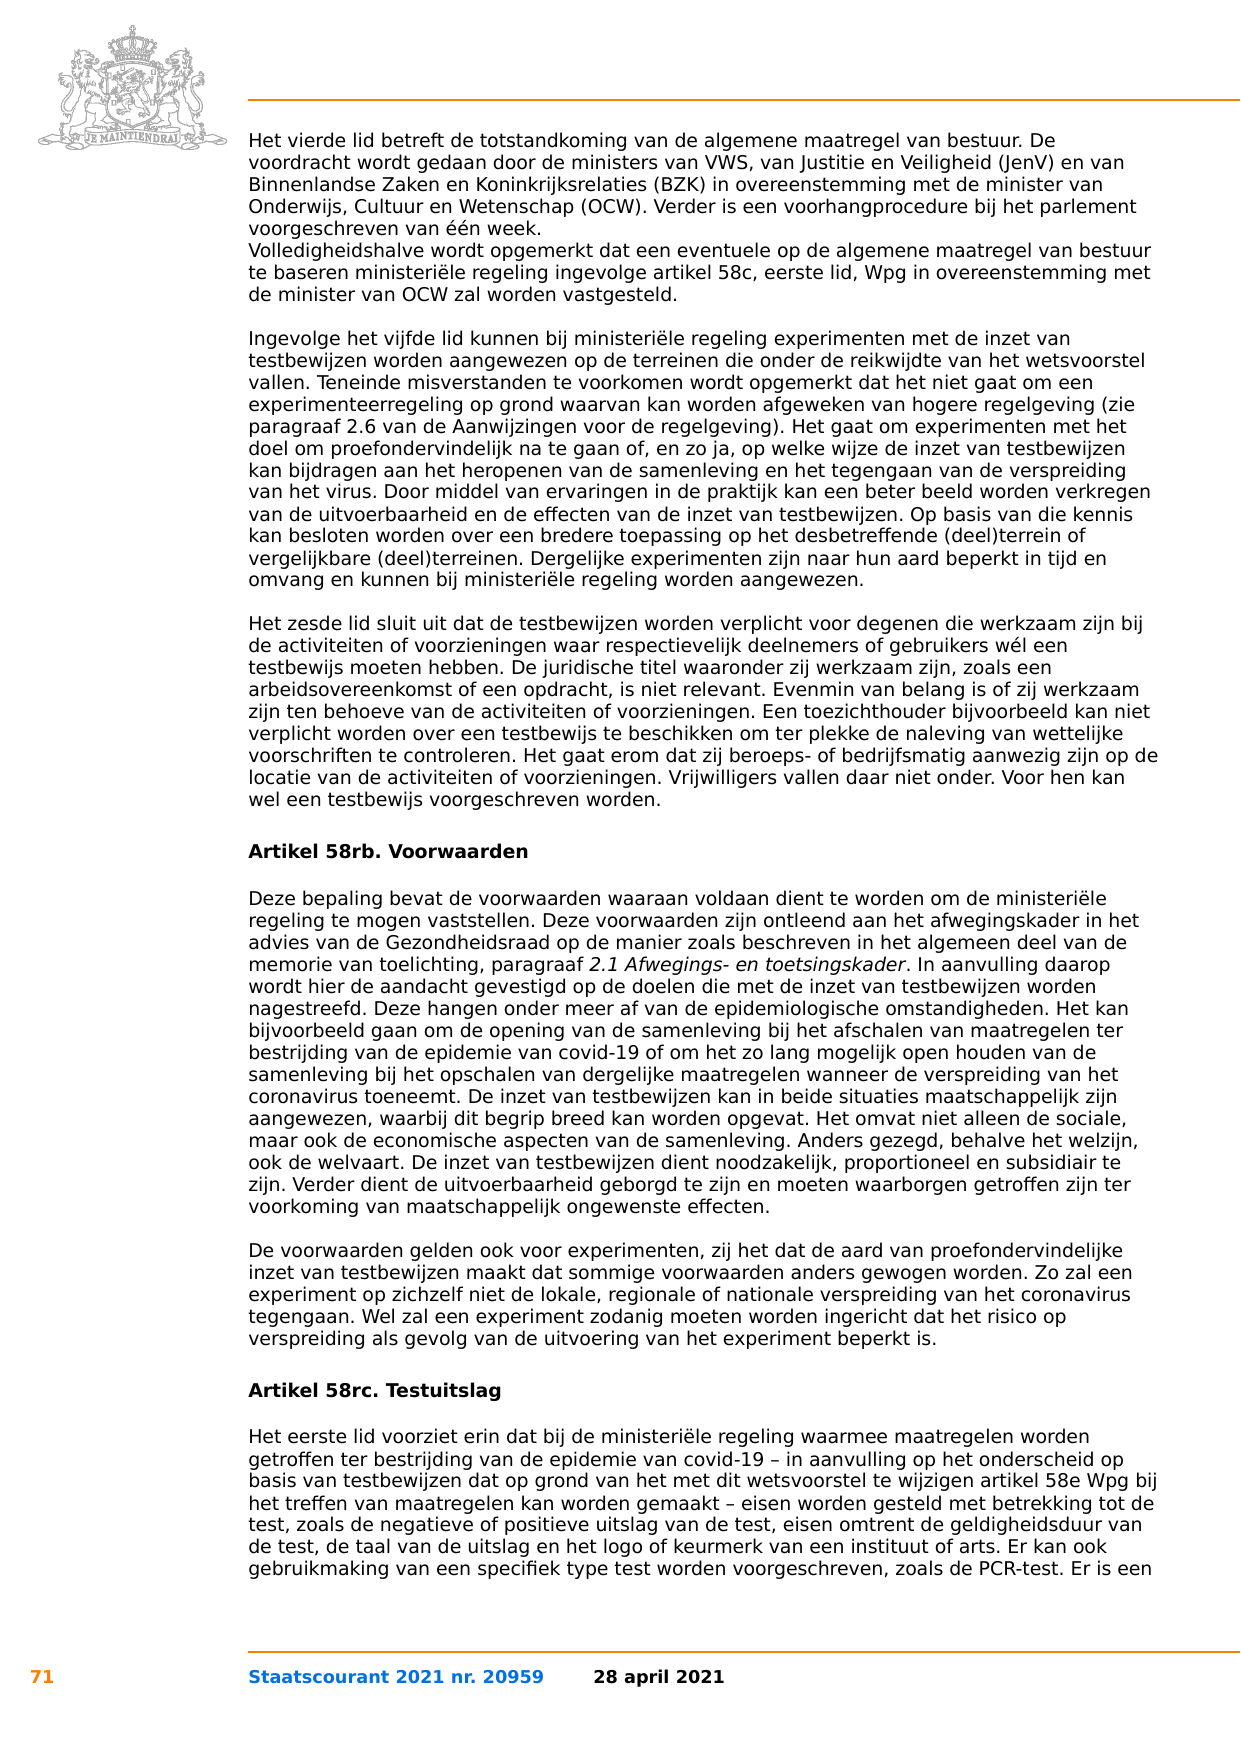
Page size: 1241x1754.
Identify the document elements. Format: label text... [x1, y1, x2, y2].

text Het vierde lid betreft de totstandkoming van de algemene maatregel van bestuur. De voordracht wordt gedaan door de ministers van VWS, van Justitie en Veiligheid (JenV) en van Binnenlandse Zaken en Koninkrijksrelaties (BZK) in overeenstemming met de minister van Onderwijs, Cultuur en Wetenschap (OCW). Verder is een voorhangprocedure bij het parlement voorgeschreven van één week. [248, 130, 1163, 240]
text Ingevolge het vijfde lid kunnen bij ministeriële regeling experimenten met de inzet van testbewijzen worden aangewezen op de terreinen die onder de reikwijdte van het wetsvoorstel vallen. Teneinde misverstanden te voorkomen wordt opgemerkt dat het niet gaat om een experimenteerregeling op grond waarvan kan worden afgeweken van hogere regelgeving (zie paragraaf 2.6 van de Aanwijzingen voor de regelgeving). Het gaat om experimenten met het doel om proefondervindelijk na te gaan of, en zo ja, op welke wijze de inzet van testbewijzen kan bijdragen aan het heropenen van de samenleving en het tegengaan van de verspreiding van het virus. Door middel van ervaringen in de praktijk kan een beter beeld worden verkregen van de uitvoerbaarheid en de effecten van de inzet van testbewijzen. Op basis van die kennis kan besloten worden over een bredere toepassing op het desbetreffende (deel)terrein of vergelijkbare (deel)terreinen. Dergelijke experimenten zijn naar hun aard beperkt in tijd en omvang en kunnen bij ministeriële regeling worden aangewezen. [248, 328, 1163, 591]
text De voorwaarden gelden ook voor experimenten, zij het dat de aard van proefondervindelijke inzet van testbewijzen maakt dat sommige voorwaarden anders gewogen worden. Zo zal een experiment op zichzelf niet de lokale, regionale of nationale verspreiding van het coronavirus tegengaan. Wel zal een experiment zodanig moeten worden ingericht dat het risico op verspreiding als gevolg van de uitvoering van het experiment beperkt is. [248, 1239, 1163, 1349]
text Volledigheidshalve wordt opgemerkt dat een eventuele op de algemene maatregel van bestuur te baseren ministeriële regeling ingevolge artikel 58c, eerste lid, Wpg in overeenstemming met de minister van OCW zal worden vastgesteld. [248, 240, 1163, 306]
subtitle Artikel 58rb. Voorwaarden [248, 841, 1163, 863]
text Deze bepaling bevat de voorwaarden waaraan voldaan dient te worden om de ministeriële regeling te mogen vaststellen. Deze voorwaarden zijn ontleend aan het afwegingskader in het advies van de Gezondheidsraad op de manier zoals beschreven in het algemeen deel van de memorie van toelichting, paragraaf 2.1 Afwegings- en toetsingskader. In aanvulling daarop wordt hier de aandacht gevestigd op de doelen die met de inzet van testbewijzen worden nagestreefd. Deze hangen onder meer af van de epidemiologische omstandigheden. Het kan bijvoorbeeld gaan om de opening van de samenleving bij het afschalen van maatregelen ter bestrijding van de epidemie van covid-19 of om het zo lang mogelijk open houden van de samenleving bij het opschalen van dergelijke maatregelen wanneer de verspreiding van het coronavirus toeneemt. De inzet van testbewijzen kan in beide situaties maatschappelijk zijn aangewezen, waarbij dit begrip breed kan worden opgevat. Het omvat niet alleen de sociale, maar ook de economische aspecten van de samenleving. Anders gezegd, behalve het welzijn, ook de welvaart. De inzet van testbewijzen dient noodzakelijk, proportioneel en subsidiair te zijn. Verder dient de uitvoerbaarheid geborgd te zijn en moeten waarborgen getroffen zijn ter voorkoming van maatschappelijk ongewenste effecten. [248, 888, 1163, 1218]
picture [38, 25, 227, 150]
text Het eerste lid voorziet erin dat bij de ministeriële regeling waarmee maatregelen worden getroffen ter bestrijding van de epidemie van covid-19 – in aanvulling op het onderscheid op basis van testbewijzen dat op grond van het met dit wetsvoorstel te wijzigen artikel 58e Wpg bij het treffen van maatregelen kan worden gemaakt – eisen worden gesteld met betrekking tot de test, zoals de negatieve of positieve uitslag van de test, eisen omtrent de geldigheidsduur van de test, de taal van de uitslag en het logo of keurmerk van een instituut of arts. Er kan ook gebruikmaking van een specifiek type test worden voorgeschreven, zoals de PCR-test. Er is een [248, 1426, 1163, 1580]
text Het zesde lid sluit uit dat de testbewijzen worden verplicht voor degenen die werkzaam zijn bij de activiteiten of voorzieningen waar respectievelijk deelnemers of gebruikers wél een testbewijs moeten hebben. De juridische titel waaronder zij werkzaam zijn, zoals een arbeidsovereenkomst of een opdracht, is niet relevant. Evenmin van belang is of zij werkzaam zijn ten behoeve van de activiteiten of voorzieningen. Een toezichthouder bijvoorbeeld kan niet verplicht worden over een testbewijs te beschikken om ter plekke de naleving van wettelijke voorschriften te controleren. Het gaat erom dat zij beroeps- of bedrijfsmatig aanwezig zijn op de locatie van de activiteiten of voorzieningen. Vrijwilligers vallen daar niet onder. Voor hen kan wel een testbewijs voorgeschreven worden. [248, 613, 1163, 811]
subtitle Artikel 58rc. Testuitslag [248, 1379, 1163, 1401]
